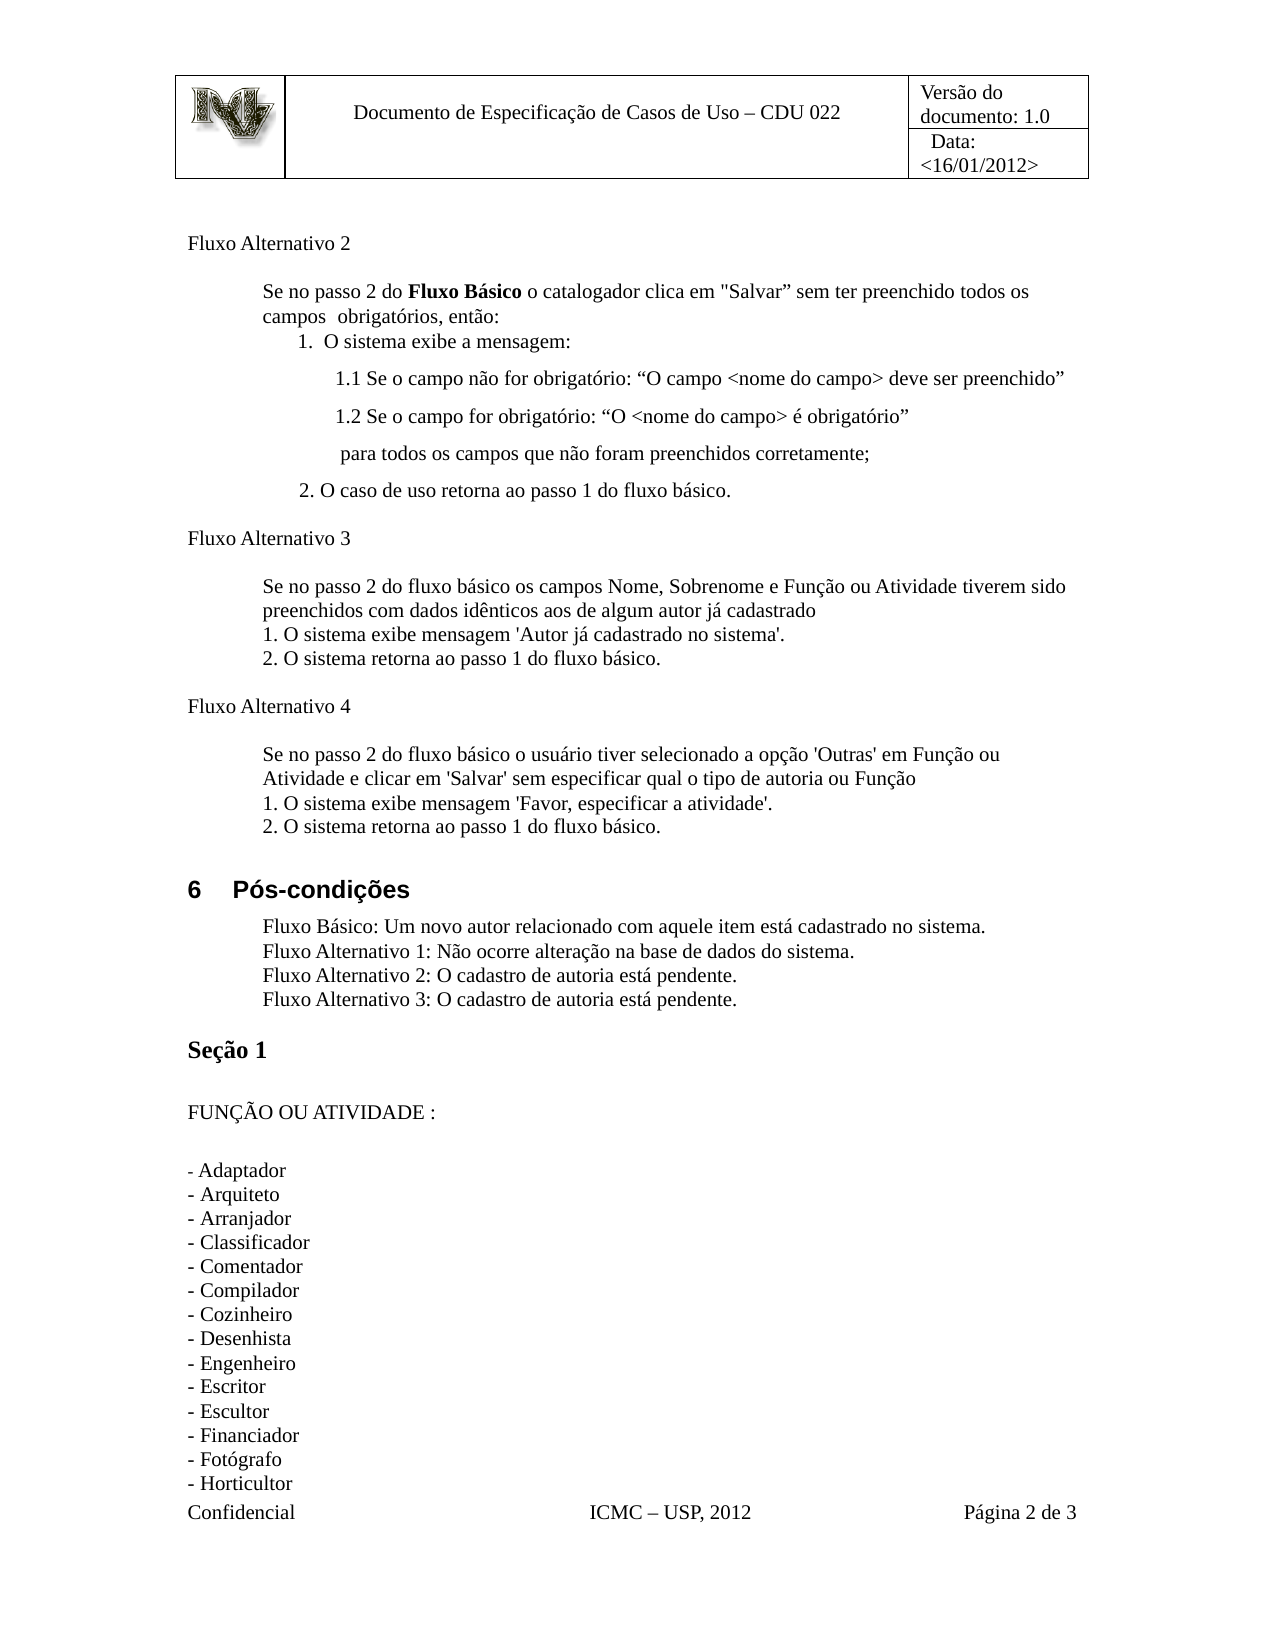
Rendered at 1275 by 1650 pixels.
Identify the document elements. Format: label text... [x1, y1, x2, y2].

text 2. O sistema retorna ao passo 1 do fluxo básico. [187, 814, 1087, 838]
text - Engenheiro [187, 1350, 1087, 1374]
text FUNÇÃO OU ATIVIDADE : [187, 1093, 1087, 1127]
text Fluxo Alternativo 4 [187, 694, 1087, 718]
text Se no passo 2 do fluxo básico o usuário tiver selecionado a opção 'Outras' em Função ou Atividade e clicar em 'Salvar' sem especificar qual o tipo de autoria ou Função [187, 742, 1087, 790]
text Seção 1 [187, 1035, 1087, 1064]
text 1.1 Se o campo não for obrigatório: “O campo <nome do campo> deve ser preenchido” [261, 365, 1087, 390]
text 1. O sistema exibe a mensagem: [292, 328, 1087, 353]
text - Horticultor [187, 1471, 1087, 1495]
text - Financiador [187, 1423, 1087, 1447]
text - Fotógrafo [187, 1447, 1087, 1471]
text - Arranjador [187, 1206, 1087, 1230]
text - Desenhista [187, 1326, 1087, 1350]
text - Comentador [187, 1254, 1087, 1278]
text - Cozinheiro [187, 1302, 1087, 1326]
text Se no passo 2 do fluxo básico os campos Nome, Sobrenome e Função ou Atividade tiverem sido preenchidos com dados idênticos aos de algum autor já cadastrado [187, 574, 1087, 622]
text 1. O sistema exibe mensagem 'Favor, especificar a atividade'. [187, 790, 1087, 814]
text 1. O sistema exibe mensagem 'Autor já cadastrado no sistema'. [187, 622, 1087, 646]
subtitle Pós-condições [187, 875, 1087, 904]
text - Escultor [187, 1398, 1087, 1423]
text Se no passo 2 do Fluxo Básico o catalogador clica em "Salvar” sem ter preenchido todos os campos obrigatórios, então: [187, 279, 1087, 328]
text 2. O caso de uso retorna ao passo 1 do fluxo básico. [187, 478, 1087, 502]
text - Adaptador [187, 1158, 1087, 1182]
text 1.2 Se o campo for obrigatório: “O <nome do campo> é obrigatório” [261, 403, 1087, 428]
text - Classificador [187, 1230, 1087, 1254]
text 2. O sistema retorna ao passo 1 do fluxo básico. [187, 646, 1087, 670]
text - Arquiteto [187, 1182, 1087, 1206]
text - Compilador [187, 1278, 1087, 1302]
text Fluxo Alternativo 2 [187, 231, 1087, 255]
text Fluxo Alternativo 3: O cadastro de autoria está pendente. [187, 987, 1087, 1011]
text para todos os campos que não foram preenchidos corretamente; [261, 440, 1087, 465]
text Fluxo Alternativo 2: O cadastro de autoria está pendente. [187, 963, 1087, 987]
text Fluxo Básico: Um novo autor relacionado com aquele item está cadastrado no sistema. [187, 910, 1087, 939]
text Fluxo Alternativo 1: Não ocorre alteração na base de dados do sistema. [187, 939, 1087, 963]
text - Escritor [187, 1374, 1087, 1398]
text Fluxo Alternativo 3 [187, 526, 1087, 550]
